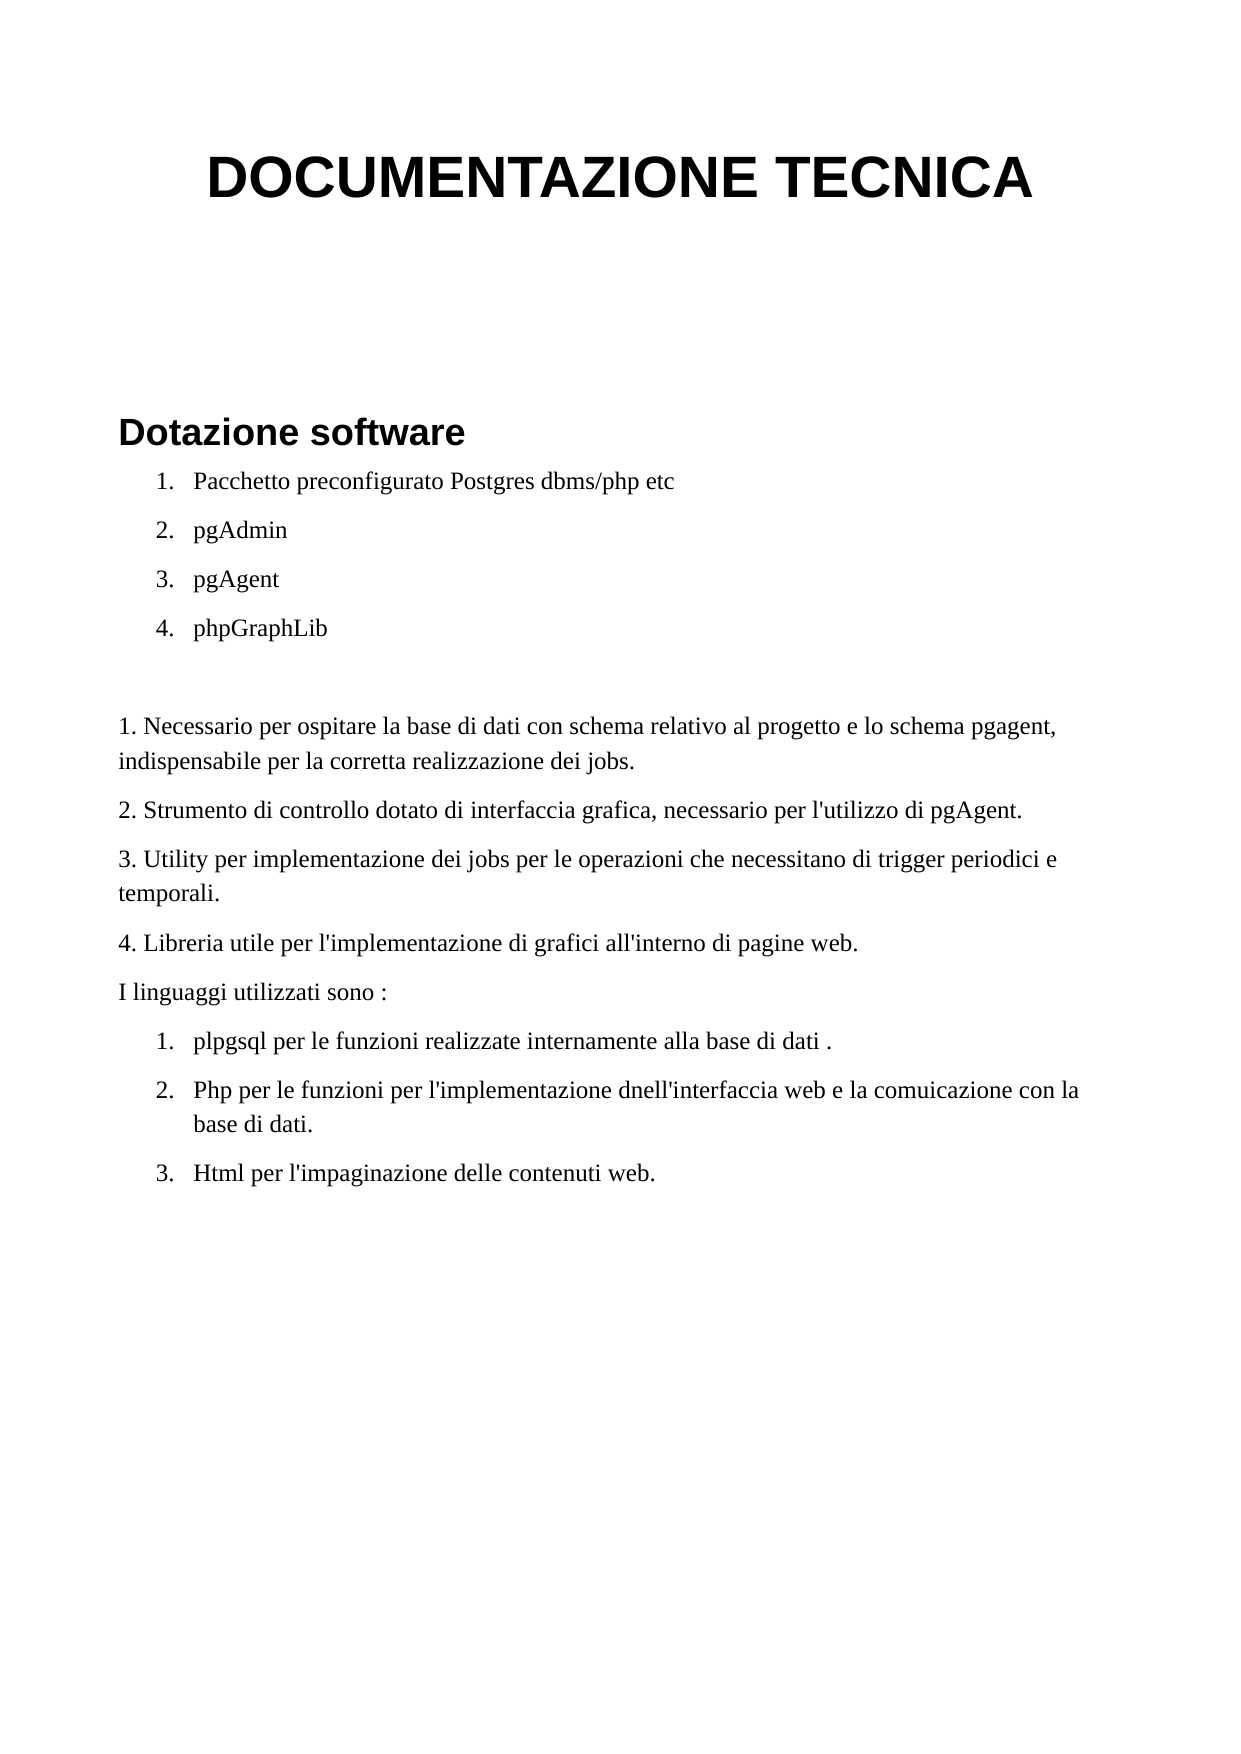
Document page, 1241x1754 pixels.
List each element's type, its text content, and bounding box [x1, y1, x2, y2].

list pgAdmin [156, 515, 1122, 544]
list phpGraphLib [156, 613, 1122, 642]
list Pacchetto preconfigurato Postgres dbms/php etc [156, 466, 1122, 495]
text I linguaggi utilizzati sono : [118, 977, 1122, 1005]
text 2. Strumento di controllo dotato di interfaccia grafica, necessario per l'utilizzo di pgAgent. [118, 795, 1122, 824]
list pgAgent [156, 564, 1122, 593]
text 1. Necessario per ospitare la base di dati con schema relativo al progetto e lo schema pgagent, indispensabile per la corretta realizzazione dei jobs. [118, 711, 1122, 775]
title DOCUMENTAZIONE TECNICA [118, 143, 1122, 210]
subtitle Dotazione software [118, 410, 1122, 454]
list Html per l'impaginazione delle contenuti web. [156, 1158, 1122, 1187]
text 4. Libreria utile per l'implementazione di grafici all'interno di pagine web. [118, 928, 1122, 956]
text 3. Utility per implementazione dei jobs per le operazioni che necessitano di trigger periodici e temporali. [118, 844, 1122, 907]
list plpgsql per le funzioni realizzate internamente alla base di dati . [156, 1026, 1122, 1054]
list Php per le funzioni per l'implementazione dnell'interfaccia web e la comuicazione con la base di dati. [156, 1075, 1122, 1138]
